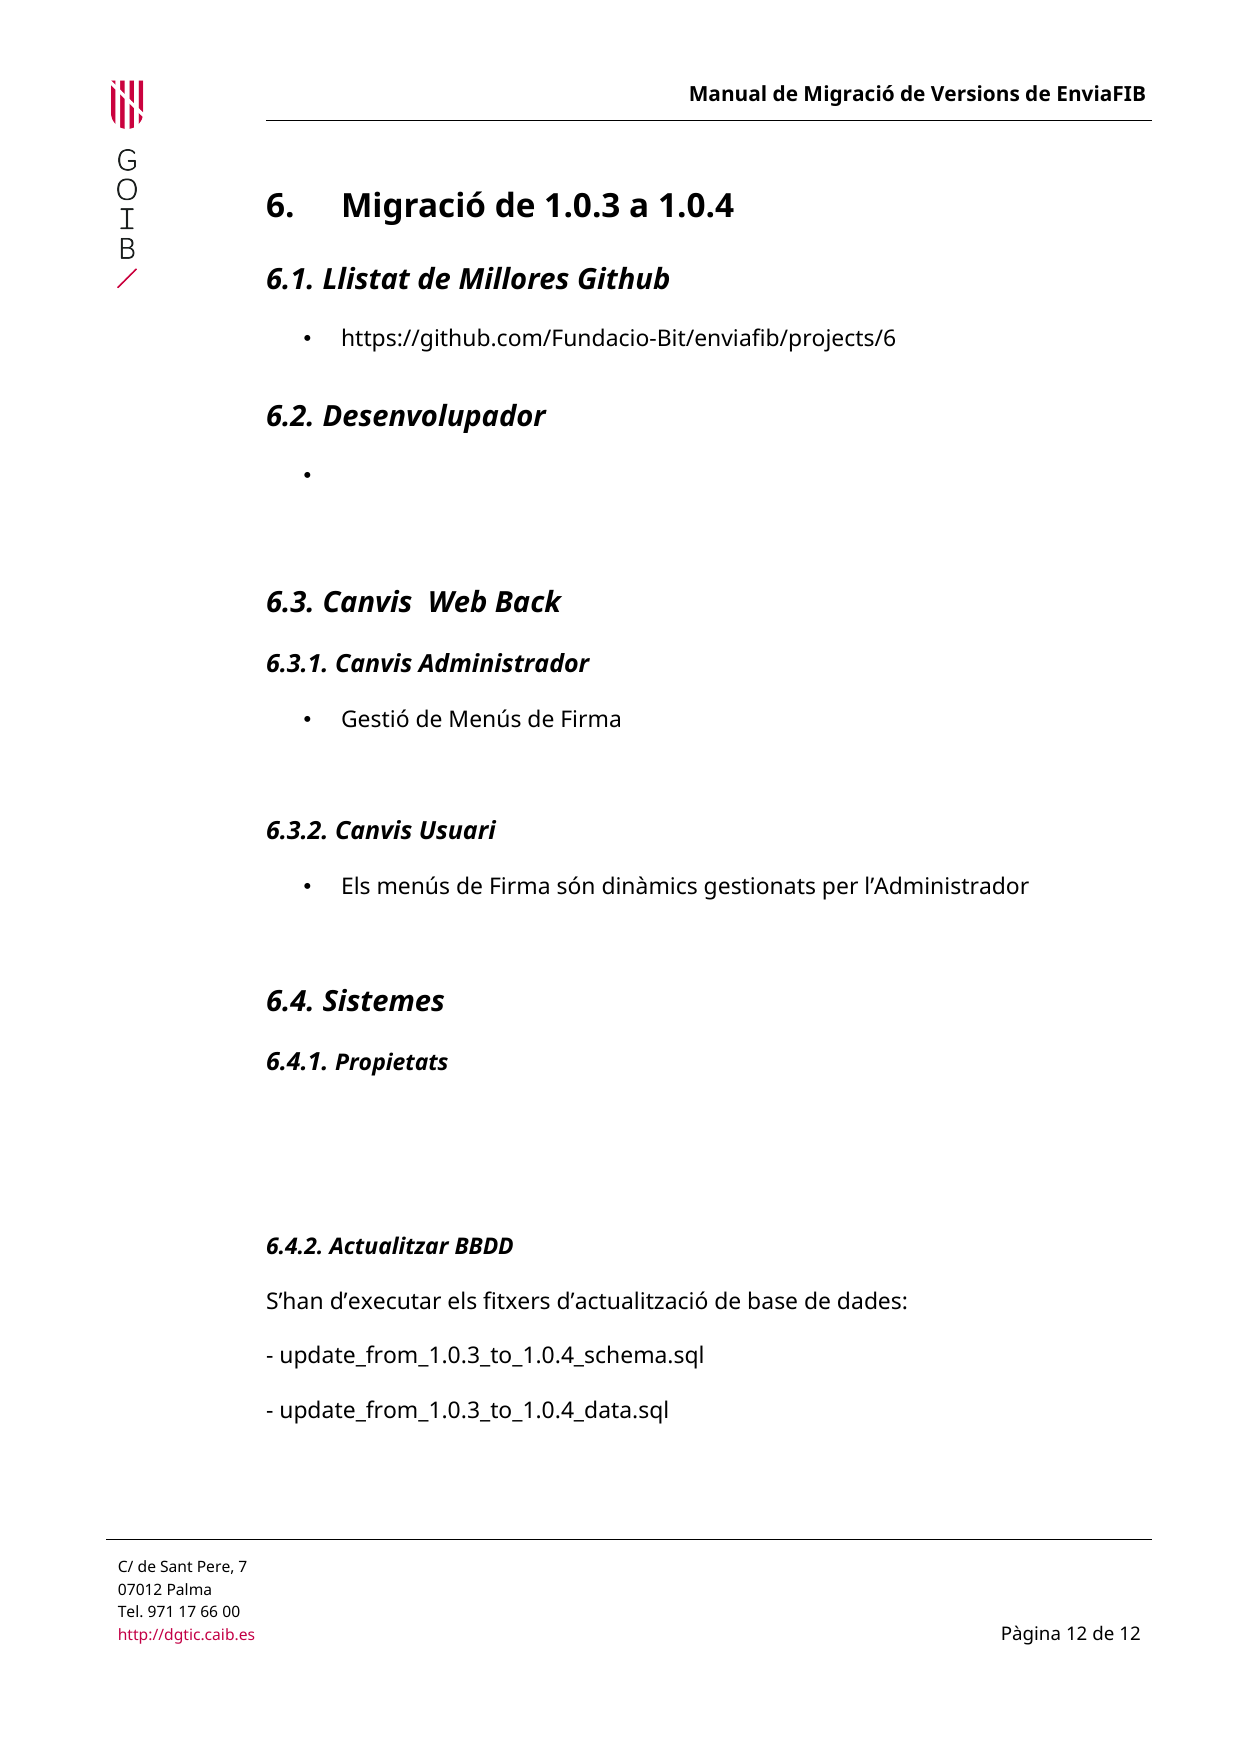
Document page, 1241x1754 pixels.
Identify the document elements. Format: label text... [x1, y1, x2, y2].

subtitle Canvis Administrador [266, 646, 1152, 679]
list https://github.com/Fundacio-Bit/enviafib/projects/6 [303, 322, 1152, 353]
subtitle Desenvolupador [266, 395, 1152, 434]
list Gestió de Menús de Firma [303, 703, 1152, 734]
subtitle Canvis Web Back [266, 582, 1152, 621]
text - update_from_1.0.3_to_1.0.4_schema.sql [266, 1339, 1152, 1371]
subtitle Propietats [266, 1043, 1152, 1077]
subtitle Migració de 1.0.3 a 1.0.4 [266, 181, 1152, 227]
subtitle Canvis Usuari [266, 813, 1152, 847]
subtitle Llistat de Millores Github [266, 258, 1152, 298]
text - update_from_1.0.3_to_1.0.4_data.sql [266, 1394, 1152, 1425]
subtitle Sistemes [266, 980, 1152, 1019]
list Els menús de Firma són dinàmics gestionats per l’Administrador [303, 870, 1152, 902]
picture [82, 57, 172, 319]
text S’han d’executar els fitxers d’actualització de base de dades: [266, 1284, 1152, 1316]
subtitle Actualitzar BBDD [266, 1230, 1152, 1261]
